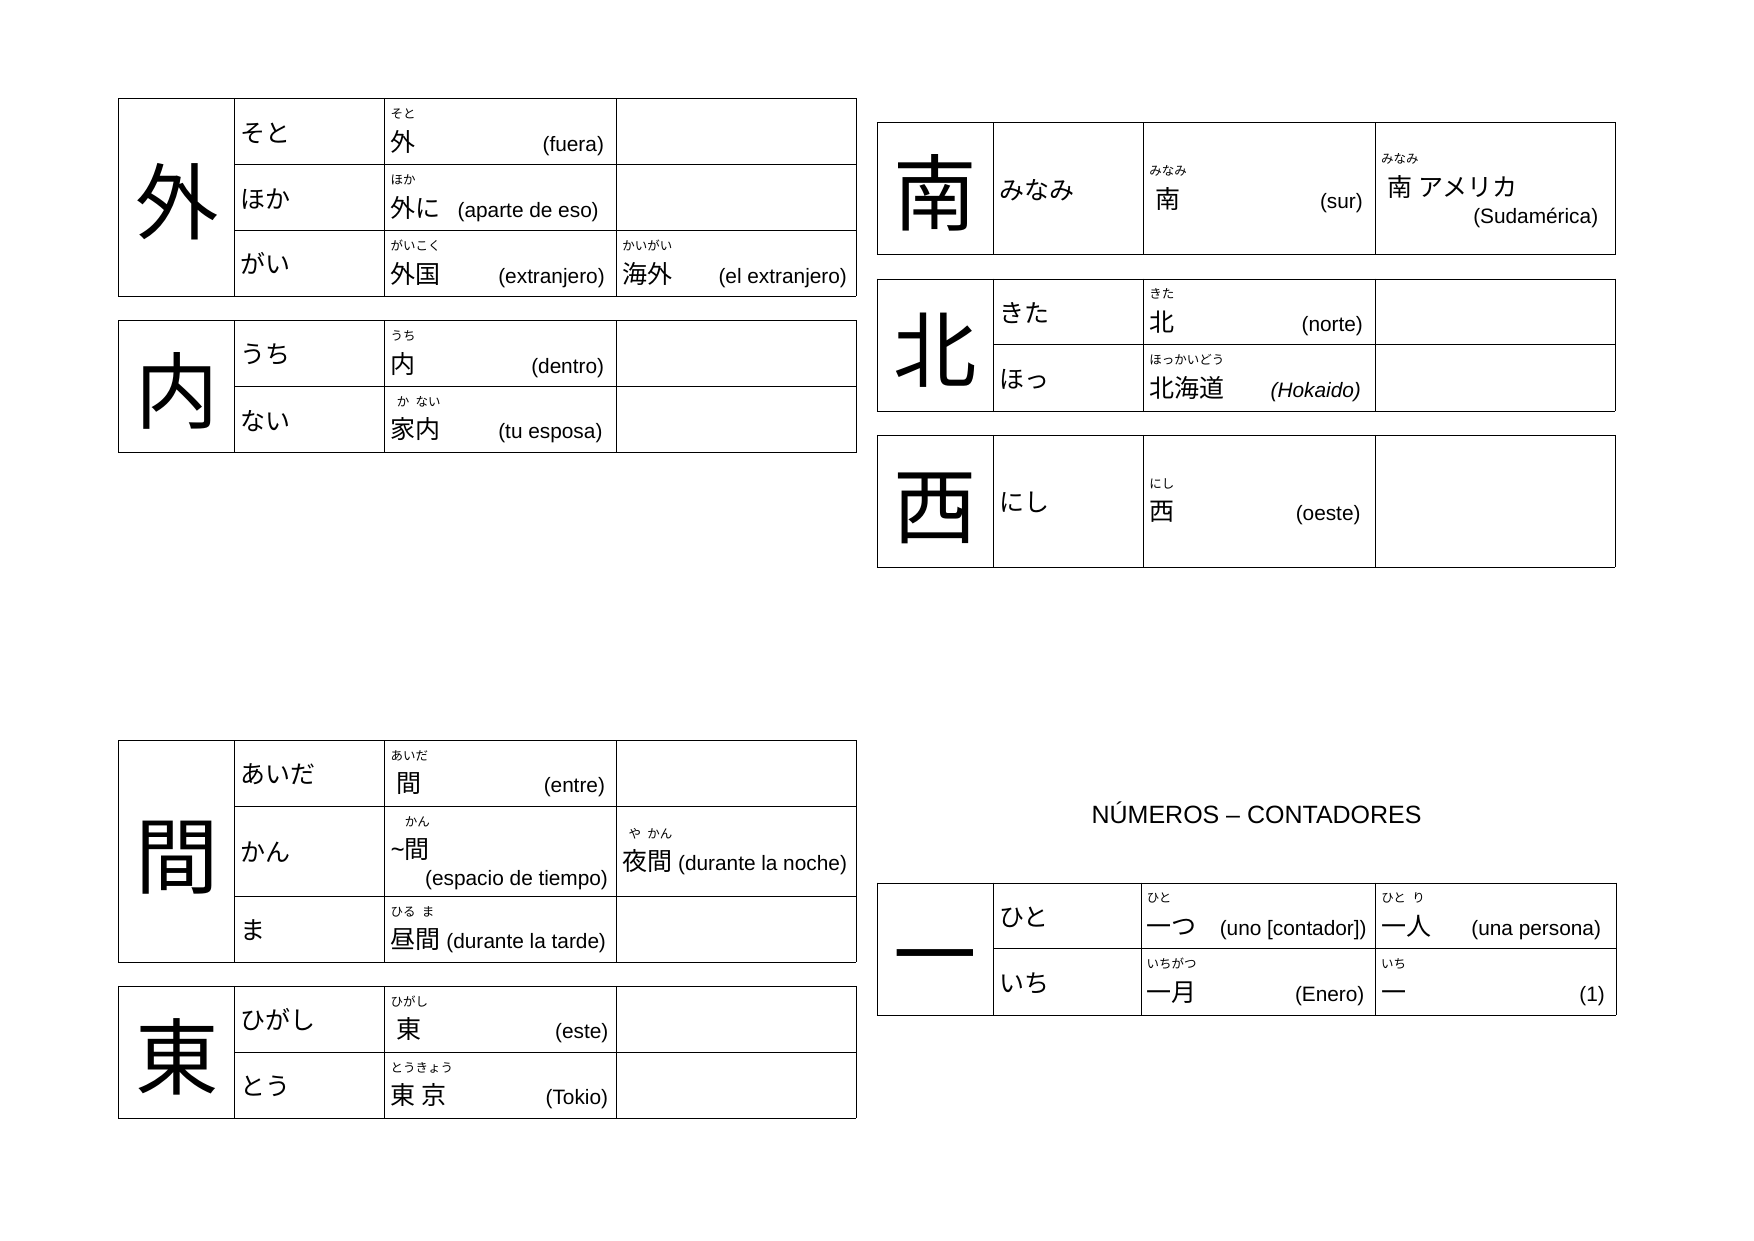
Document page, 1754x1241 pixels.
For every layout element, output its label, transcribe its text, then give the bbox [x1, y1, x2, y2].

table_cell 外ほかに (aparte de eso) [385, 165, 616, 230]
table_header 内うち (dentro) [385, 321, 616, 386]
table_header 西 [878, 436, 993, 567]
table_header きた [994, 280, 1143, 344]
table_cell ま [235, 897, 384, 962]
table_cell [617, 1053, 856, 1118]
table_header 外そと (fuera) [385, 99, 616, 164]
table_header 一ひと人り (una persona) [1376, 884, 1616, 948]
table_header 南みなみアメリカ (Sudamérica) [1376, 123, 1615, 254]
table_header 西にし (oeste) [1144, 436, 1375, 567]
table_header [617, 321, 856, 386]
table_cell 一いち月がつ (Enero) [1142, 949, 1375, 1014]
table_header 南みなみ (sur) [1144, 123, 1375, 254]
table_cell ほっ [994, 345, 1143, 411]
table_cell いち [994, 949, 1141, 1014]
table_header [617, 987, 856, 1052]
table_cell 一いち (1) [1376, 949, 1616, 1014]
table_header [617, 99, 856, 164]
table_header みなみ [994, 123, 1143, 254]
table_header 内 [119, 321, 234, 452]
table_cell 家か内ない (tu esposa) [385, 387, 616, 452]
table_header 南 [878, 123, 993, 254]
table_header うち [235, 321, 384, 386]
table_cell [617, 387, 856, 452]
table_cell がい [235, 231, 384, 296]
text NÚMEROS – CONTADORES [877, 800, 1636, 829]
table_header 一 [878, 884, 993, 1014]
table_cell とう [235, 1053, 384, 1118]
table_header ひと [994, 884, 1141, 948]
table_header あいだ [235, 741, 384, 806]
table_cell [1376, 345, 1615, 411]
table_cell かん [235, 807, 384, 896]
table_cell 海かい外がい (el extranjero) [617, 231, 856, 296]
table_header [1376, 436, 1615, 567]
table_header 東 [119, 987, 234, 1118]
table_header そと [235, 99, 384, 164]
table_cell 東とう京きょう (Tokio) [385, 1053, 616, 1118]
table_header 北 [878, 280, 993, 411]
table_cell 昼ひる間ま (durante la tarde) [385, 897, 616, 962]
table_header にし [994, 436, 1143, 567]
table_header 間あいだ (entre) [385, 741, 616, 806]
table_cell 夜や間かん (durante la noche) [617, 807, 856, 896]
table_cell ほか [235, 165, 384, 230]
table_header 北きた (norte) [1144, 280, 1375, 344]
table_header 外 [119, 99, 234, 296]
table_cell ~間かん (espacio de tiempo) [385, 807, 616, 896]
table_header 一ひとつ (uno [contador]) [1142, 884, 1375, 948]
table_header ひがし [235, 987, 384, 1052]
table_header 間 [119, 741, 234, 962]
table_header 東ひがし (este) [385, 987, 616, 1052]
table_header [617, 741, 856, 806]
table_header [1376, 280, 1615, 344]
table_cell ない [235, 387, 384, 452]
table_cell 北ほっ海かい道どう (Hokaido) [1144, 345, 1375, 411]
table_cell [617, 165, 856, 230]
table_cell 外がい国こく (extranjero) [385, 231, 616, 296]
table_cell [617, 897, 856, 962]
